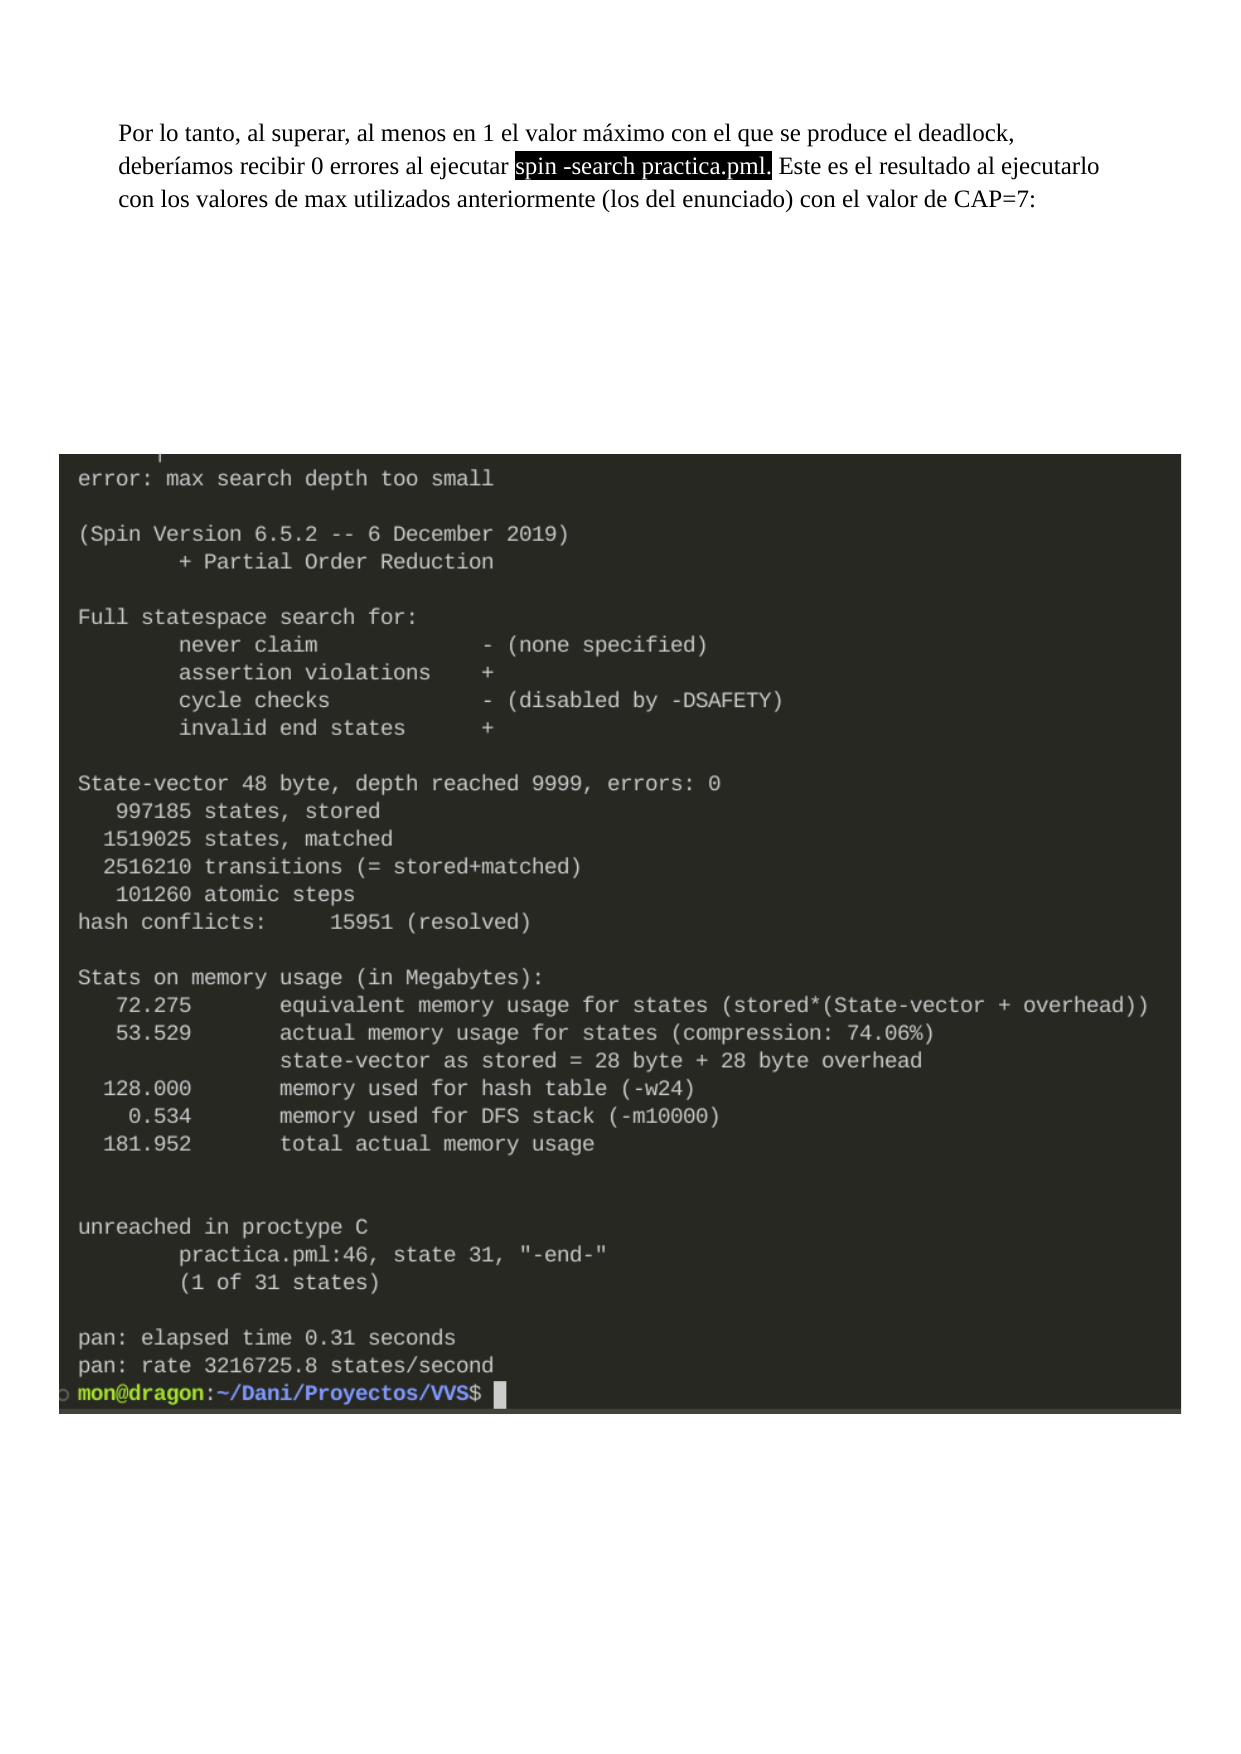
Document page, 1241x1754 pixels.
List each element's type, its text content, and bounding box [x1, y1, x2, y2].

text Por lo tanto, al superar, al menos en 1 el valor máximo con el que se produce el deadlock, deberíamos recibir 0 errores al ejecutar spin -search practica.pml. Este es el resultado al ejecutarlo con los valores de max utilizados anteriormente (los del enunciado) con el valor de CAP=7: [118, 118, 1122, 213]
picture [59, 454, 1182, 1414]
